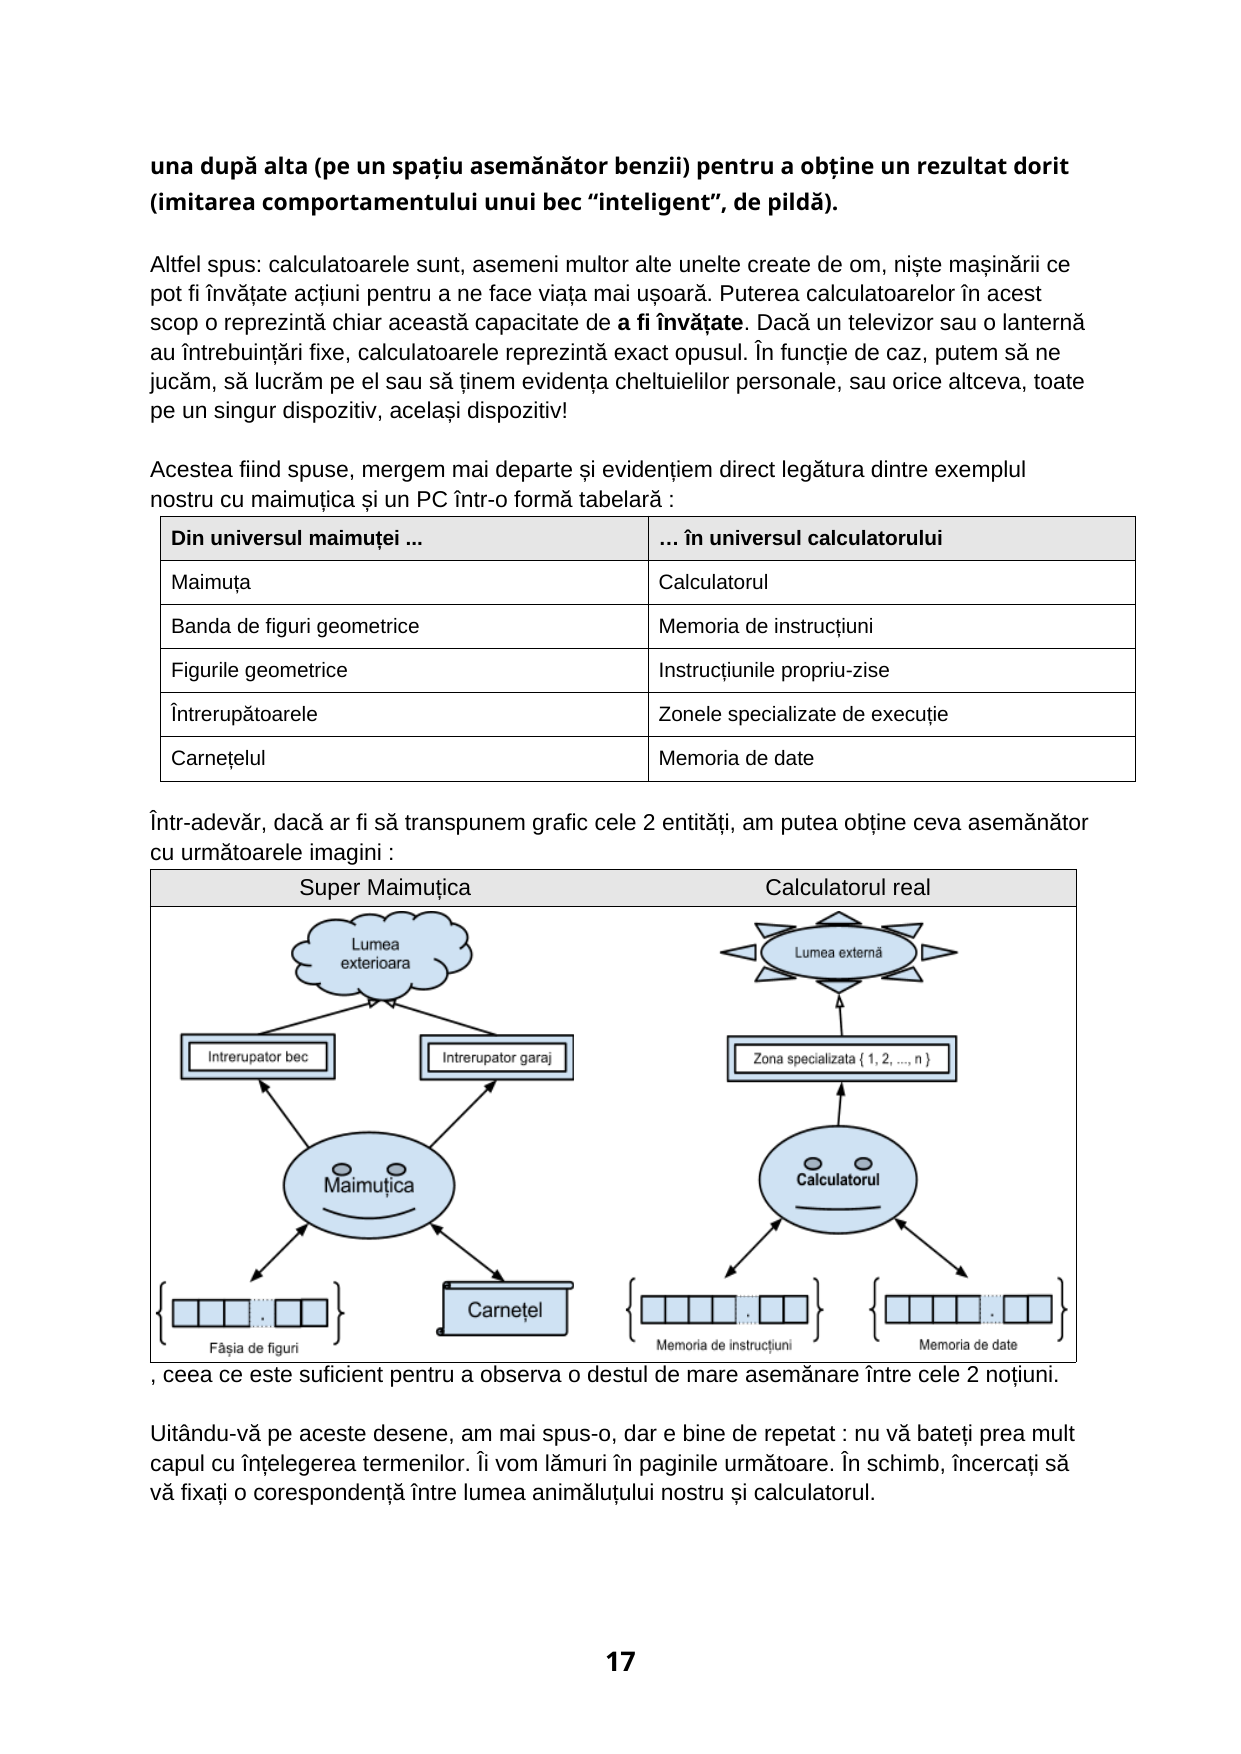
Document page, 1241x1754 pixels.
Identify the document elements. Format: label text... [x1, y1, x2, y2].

text , ceea ce este suficient pentru a observa o destul de mare asemănare între cele 2 noțiuni. [150, 1362, 1091, 1388]
table_cell Calculatorul [649, 561, 1135, 604]
table_cell Maimuța [161, 561, 648, 604]
table_cell Zonele specializate de execuție [649, 693, 1135, 736]
table_cell Instrucțiunile propriu-zise [649, 649, 1135, 692]
table_header … în universul calculatorului [649, 517, 1135, 560]
text Într-adevăr, dacă ar fi să transpunem grafic cele 2 entități, am putea obține ceva asemănător cu următoarele imagini : [150, 810, 1091, 865]
table_cell Memoria de instrucțiuni [649, 605, 1135, 648]
text Acestea fiind spuse, mergem mai departe și evidențiem direct legătura dintre exemplul nostru cu maimuțica și un PC într-o formă tabelară : [150, 457, 1091, 512]
table_cell [620, 907, 1076, 1362]
table_cell Memoria de date [649, 737, 1135, 781]
table_cell Întrerupătoarele [161, 693, 648, 736]
text Altfel spus: calculatoarele sunt, asemeni multor alte unelte create de om, niște mașinării ce pot fi învățate acțiuni pentru a ne face viața mai ușoară. Puterea calculatoarelor în acest scop o reprezintă chiar această capacitate de a fi învățate. Dacă un televizor sau o lanternă au întrebuințări fixe, calculatoarele reprezintă exact opusul. În funcție de caz, putem să ne jucăm, să lucrăm pe el sau să ținem evidența cheltuielilor personale, sau orice altceva, toate pe un singur dispozitiv, același dispozitiv! [150, 251, 1091, 424]
table_cell [151, 907, 620, 1362]
table_cell Banda de figuri geometrice [161, 605, 648, 648]
picture [155, 911, 574, 1357]
table_header Calculatorul real [620, 870, 1076, 906]
table_header Din universul maimuței ... [161, 517, 648, 560]
text una după alta (pe un spațiu asemănător benzii) pentru a obține un rezultat dorit (imitarea comportamentului unui bec “inteligent”, de pildă). [150, 150, 1091, 217]
table_header Super Maimuțica [151, 870, 620, 906]
text Uitându-vă pe aceste desene, am mai spus-o, dar e bine de repetat : nu vă bateți prea mult capul cu înțelegerea termenilor. Îi vom lămuri în paginile următoare. În schimb, încercați să vă fixați o corespondență între lumea animăluțului nostru și calculatorul. [150, 1421, 1091, 1505]
picture [625, 911, 1068, 1354]
table_cell Carnețelul [161, 737, 648, 781]
table_cell Figurile geometrice [161, 649, 648, 692]
